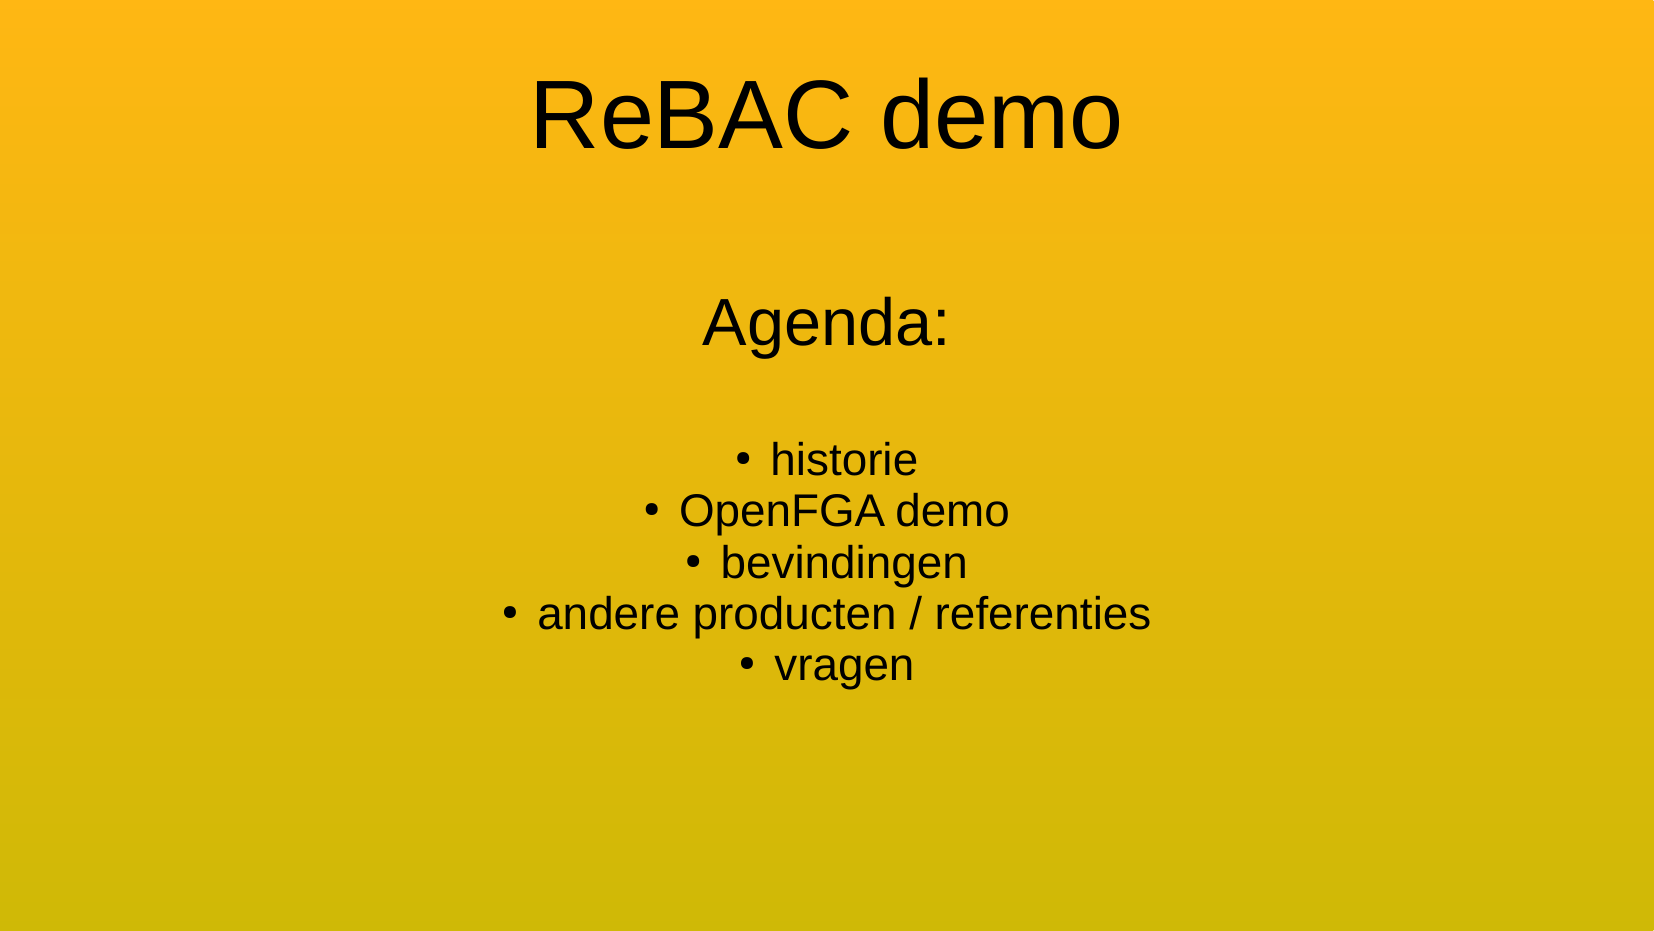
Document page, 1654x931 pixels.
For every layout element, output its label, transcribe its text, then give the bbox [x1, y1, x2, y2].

title ReBAC demo [82, 37, 1571, 193]
subtitle Agenda: historie OpenFGA demo bevindingen andere producten / referenties vragen [82, 217, 1571, 758]
